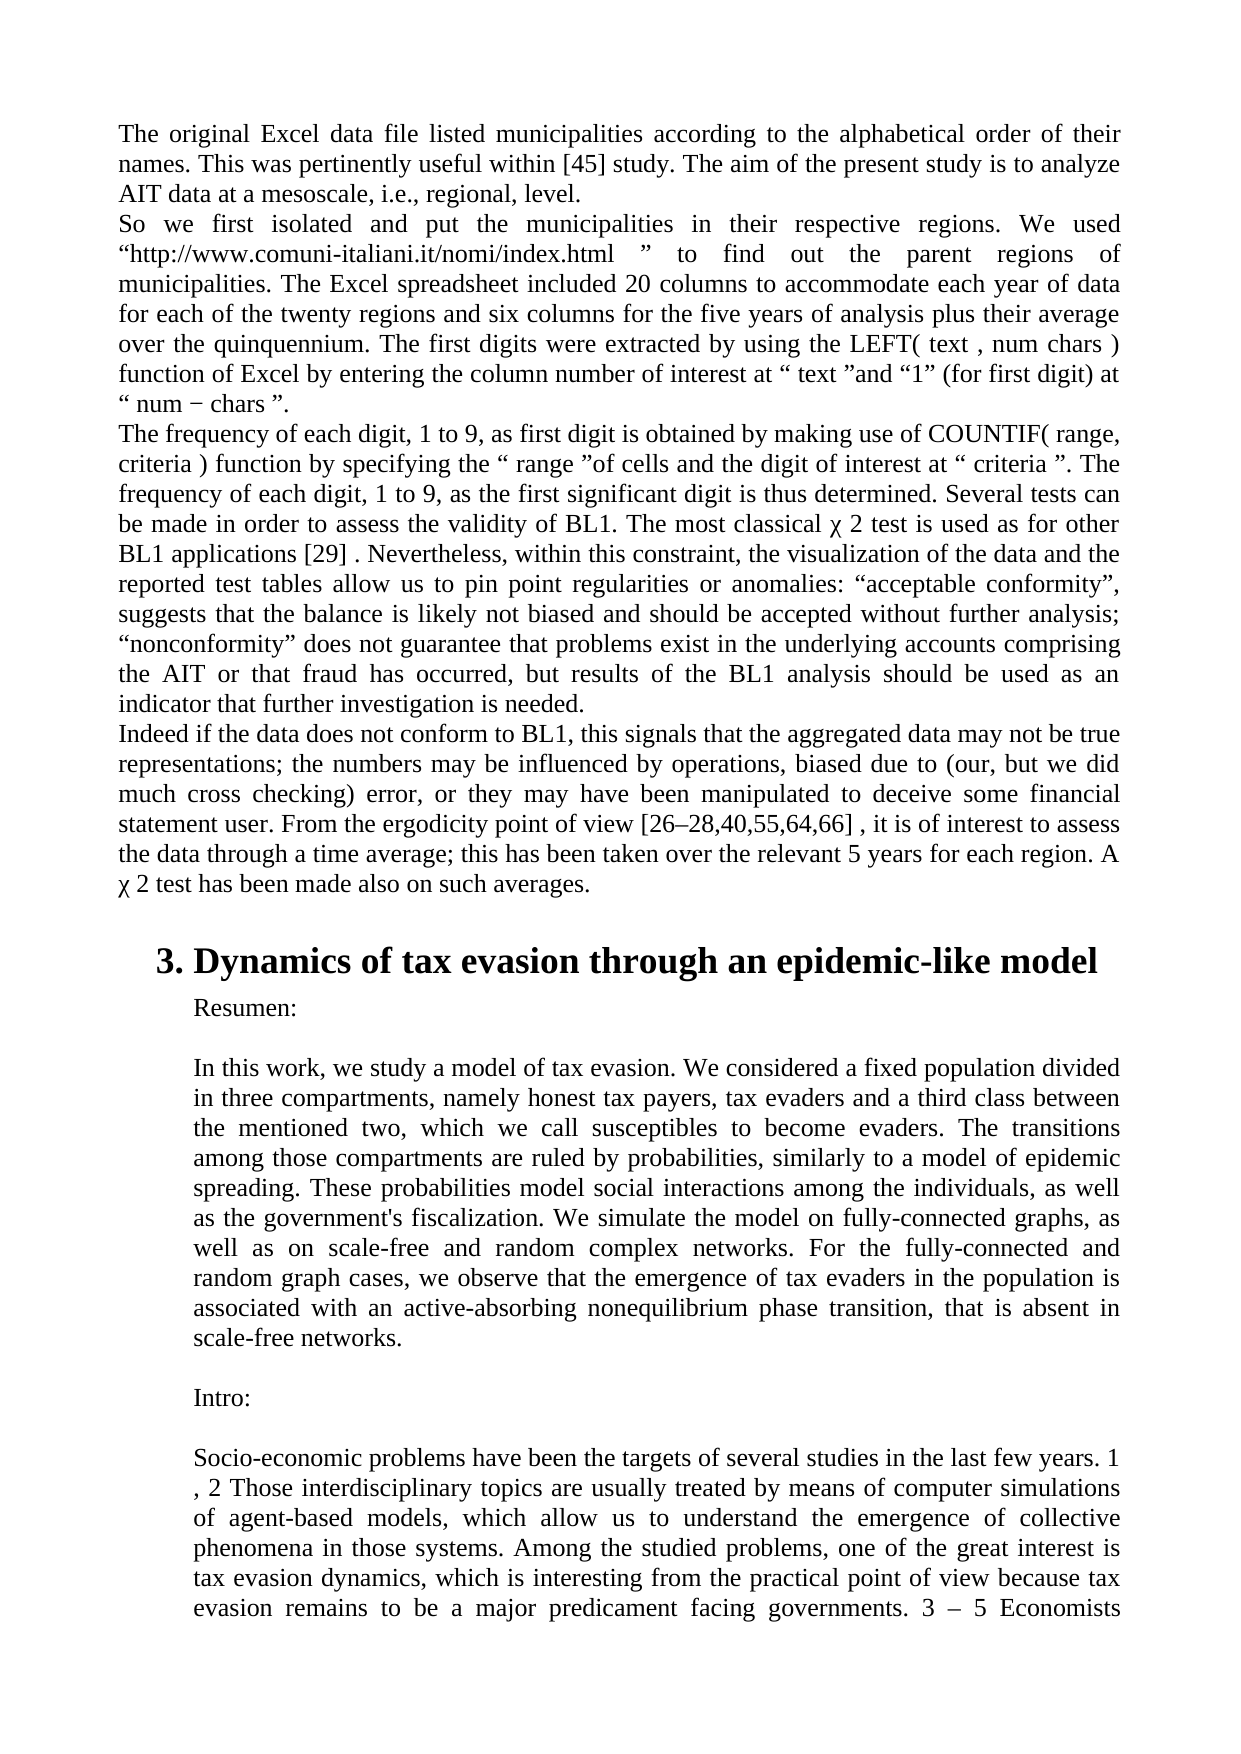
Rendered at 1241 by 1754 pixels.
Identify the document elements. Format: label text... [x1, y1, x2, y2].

text So we first isolated and put the municipalities in their respective regions. We used “http://www.comuni-italiani.it/nomi/index.html ” to find out the parent regions of municipalities. The Excel spreadsheet included 20 columns to accommodate each year of data for each of the twenty regions and six columns for the five years of analysis plus their average over the quinquennium. The first digits were extracted by using the LEFT( text , num chars ) function of Excel by entering the column number of interest at “ text ”and “1” (for first digit) at “ num − chars ”. [118, 208, 1122, 418]
text The frequency of each digit, 1 to 9, as first digit is obtained by making use of COUNTIF( range, criteria ) function by specifying the “ range ”of cells and the digit of interest at “ criteria ”. The frequency of each digit, 1 to 9, as the first significant digit is thus determined. Several tests can be made in order to assess the validity of BL1. The most classical χ 2 test is used as for other BL1 applications [29] . Nevertheless, within this constraint, the visualization of the data and the reported test tables allow us to pin point regularities or anomalies: “acceptable conformity”, suggests that the balance is likely not biased and should be accepted without further analysis; “nonconformity” does not guarantee that problems exist in the underlying accounts comprising the AIT or that fraud has occurred, but results of the BL1 analysis should be used as an indicator that further investigation is needed. [118, 418, 1122, 718]
list Resumen: [193, 992, 1122, 1022]
list In this work, we study a model of tax evasion. We considered a fixed population divided in three compartments, namely honest tax payers, tax evaders and a third class between the mentioned two, which we call susceptibles to become evaders. The transitions among those compartments are ruled by probabilities, similarly to a model of epidemic spreading. These probabilities model social interactions among the individuals, as well as the government's fiscalization. We simulate the model on fully-connected graphs, as well as on scale-free and random complex networks. For the fully-connected and random graph cases, we observe that the emergence of tax evaders in the population is associated with an active-absorbing nonequilibrium phase transition, that is absent in scale-free networks. [193, 1052, 1122, 1352]
list Dynamics of tax evasion through an epidemic-like model [156, 938, 1122, 982]
text The original Excel data file listed municipalities according to the alphabetical order of their names. This was pertinently useful within [45] study. The aim of the present study is to analyze AIT data at a mesoscale, i.e., regional, level. [118, 118, 1122, 208]
text Indeed if the data does not conform to BL1, this signals that the aggregated data may not be true representations; the numbers may be influenced by operations, biased due to (our, but we did much cross checking) error, or they may have been manipulated to deceive some financial statement user. From the ergodicity point of view [26–28,40,55,64,66] , it is of interest to assess the data through a time average; this has been taken over the relevant 5 years for each region. A χ 2 test has been made also on such averages. [118, 718, 1122, 898]
list Socio-economic problems have been the targets of several studies in the last few years. 1 , 2 Those interdisciplinary topics are usually treated by means of computer simulations of agent-based models, which allow us to understand the emergence of collective phenomena in those systems. Among the studied problems, one of the great interest is tax evasion dynamics, which is interesting from the practical point of view because tax evasion remains to be a major predicament facing governments. 3 – 5 Economists [193, 1442, 1122, 1622]
list Intro: [193, 1382, 1122, 1412]
